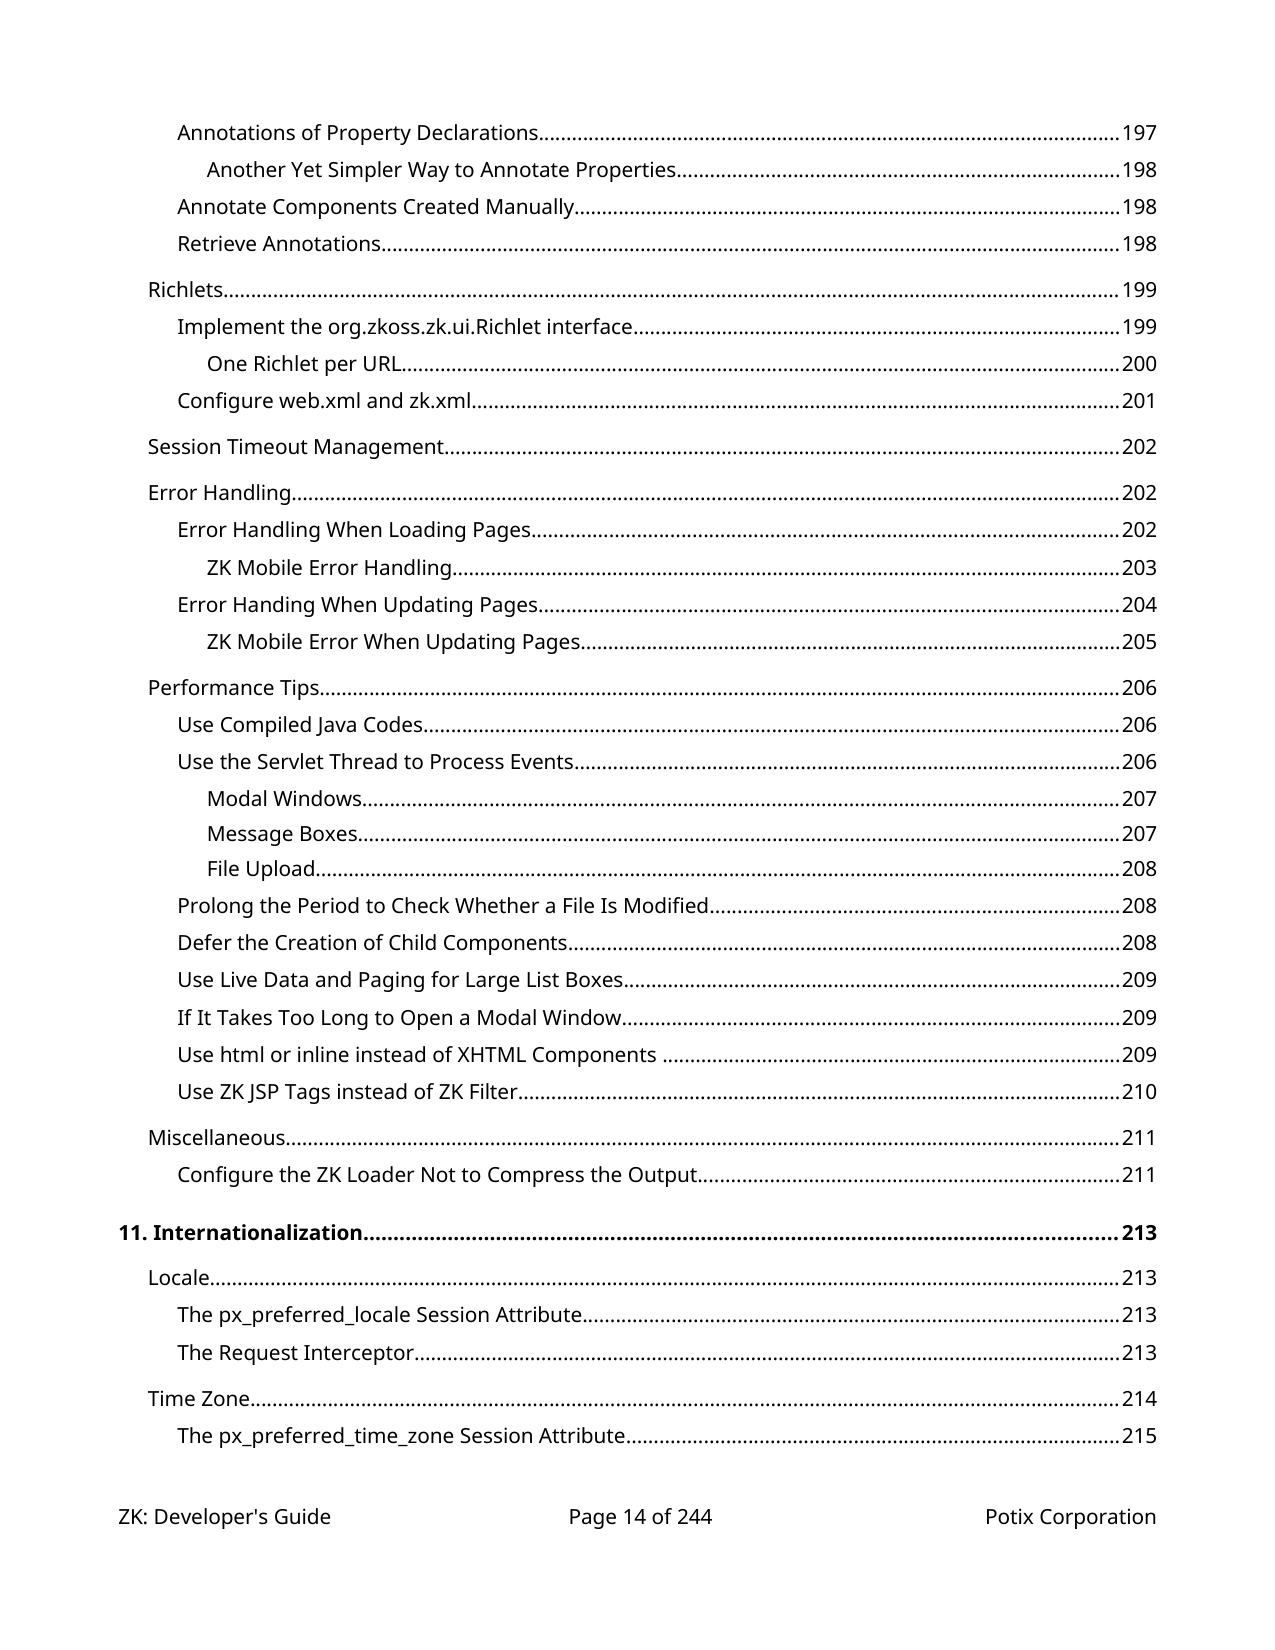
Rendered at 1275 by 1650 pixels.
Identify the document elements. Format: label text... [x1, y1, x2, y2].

text Error Handling When Loading Pages 202 [177, 516, 1157, 544]
text Annotate Components Created Manually 198 [177, 192, 1157, 221]
text Use Compiled Java Codes 206 [177, 710, 1157, 738]
text Retrieve Annotations 198 [177, 229, 1157, 258]
text File Upload 208 [207, 854, 1157, 883]
text Prolong the Period to Check Whether a File Is Modified 208 [177, 891, 1157, 920]
text Configure web.xml and zk.xml 201 [177, 387, 1157, 415]
text ZK Mobile Error When Updating Pages 205 [207, 627, 1157, 655]
text Error Handing When Updating Pages 204 [177, 590, 1157, 618]
text Configure the ZK Loader Not to Compress the Output 211 [177, 1160, 1157, 1188]
text Locale 213 [148, 1263, 1157, 1292]
text The Request Interceptor 213 [177, 1338, 1157, 1366]
text ZK Mobile Error Handling 203 [207, 553, 1157, 581]
text Time Zone 214 [148, 1384, 1157, 1412]
text Miscellaneous 211 [148, 1123, 1157, 1151]
text Implement the org.zkoss.zk.ui.Richlet interface 199 [177, 312, 1157, 341]
text Use html or inline instead of XHTML Components 209 [177, 1040, 1157, 1068]
text 11. Internationalization 213 [118, 1218, 1157, 1246]
text Richlets 199 [148, 275, 1157, 303]
text Use the Servlet Thread to Process Events 206 [177, 747, 1157, 775]
text Message Boxes 207 [207, 819, 1157, 847]
text Another Yet Simpler Way to Annotate Properties 198 [207, 155, 1157, 183]
text Session Timeout Management 202 [148, 432, 1157, 461]
text Performance Tips 206 [148, 673, 1157, 701]
text If It Takes Too Long to Open a Modal Window 209 [177, 1003, 1157, 1031]
text Defer the Creation of Child Components 208 [177, 928, 1157, 957]
text Use Live Data and Paging for Large List Boxes 209 [177, 966, 1157, 994]
text Use ZK JSP Tags instead of ZK Filter 210 [177, 1077, 1157, 1105]
text Error Handling 202 [148, 478, 1157, 507]
text One Richlet per URL 200 [207, 349, 1157, 378]
text The px_preferred_time_zone Session Attribute 215 [177, 1421, 1157, 1449]
text Modal Windows 207 [207, 784, 1157, 812]
text The px_preferred_locale Session Attribute 213 [177, 1301, 1157, 1329]
text Annotations of Property Declarations 197 [177, 118, 1157, 146]
